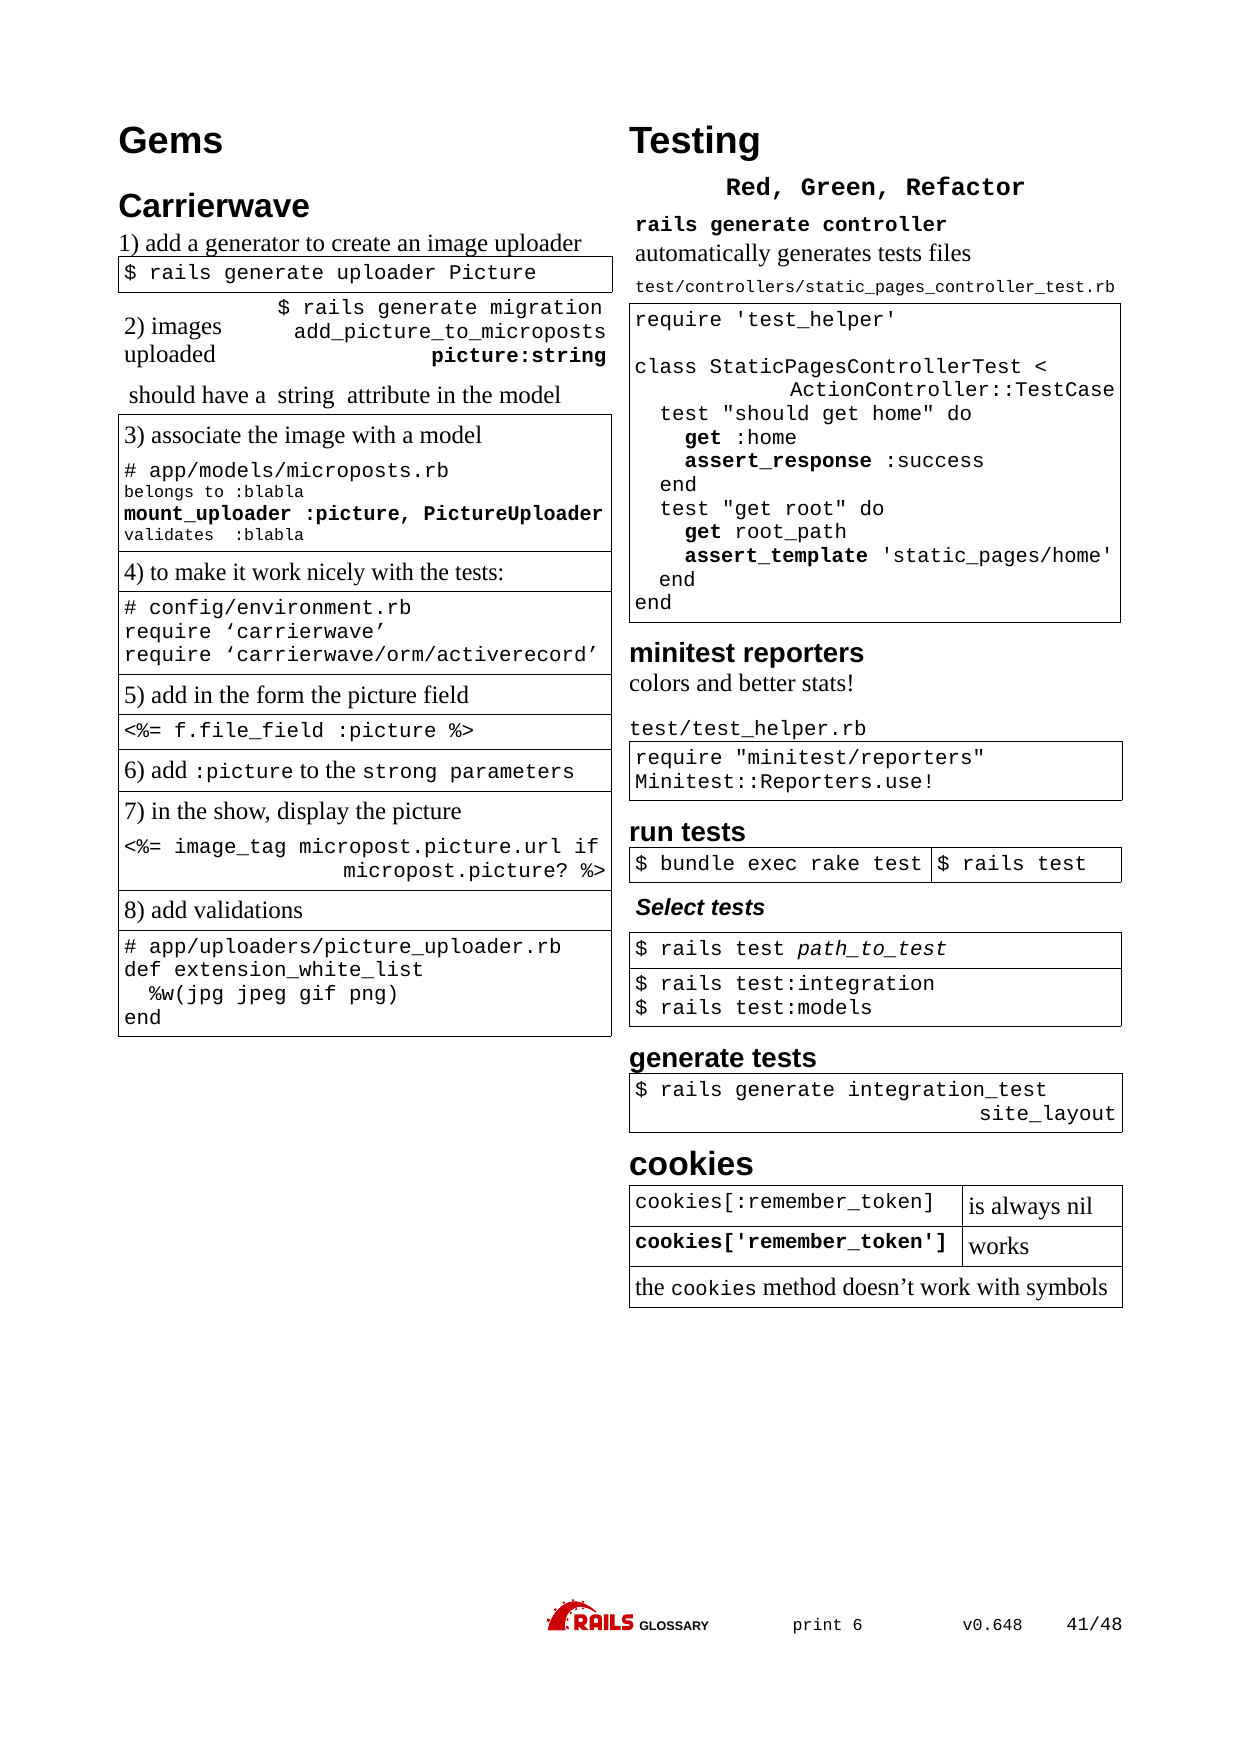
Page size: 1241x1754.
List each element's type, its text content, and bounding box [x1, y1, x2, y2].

table_header $ rails generate integration_test site_layout [630, 1074, 1122, 1132]
text colors and better stats! [629, 668, 1122, 697]
table_cell 5) add in the form the picture field [119, 675, 611, 714]
table_cell $ rails test:integration $ rails test:models [630, 969, 1121, 1026]
subtitle Testing [629, 118, 1122, 162]
text 1) add a generator to create an image uploader [118, 228, 611, 256]
table_cell 8) add validations [119, 891, 611, 930]
table_header [992, 203, 1122, 272]
table_header <%= f.file_field :picture %> [119, 715, 611, 749]
table_cell 7) in the show, display the picture [119, 792, 611, 831]
table_cell 2) images uploaded [118, 293, 272, 374]
subtitle generate tests [629, 1041, 1122, 1073]
table_header require "minitest/reporters" Minitest::Reporters.use! [630, 742, 1122, 800]
table_cell cookies['remember_token'] [630, 1227, 962, 1266]
text Red, Green, Refactor [629, 174, 1122, 203]
table_cell should have a [118, 374, 272, 414]
table_cell works [963, 1227, 1122, 1266]
subtitle run tests [629, 815, 1122, 847]
table_header require 'test_helper' class StaticPagesControllerTest < ActionController::TestCase test "should get home" do get :home assert_response :success end test "get root" do get root_path assert_template 'static_pages/home' end end [630, 304, 1120, 622]
table_cell Select tests [629, 883, 1121, 932]
table_header $ rails generate uploader Picture [119, 257, 612, 292]
text test/test_helper.rb [629, 717, 1122, 741]
table_cell # app/models/microposts.rb belongs to :blabla mount_uploader :picture, PictureUploader validates :blabla [119, 455, 611, 551]
table_cell 4) to make it work nicely with the tests: [119, 552, 611, 591]
table_cell test/controllers/static_pages_controller_test.rb [629, 273, 1122, 303]
table_header rails generate controller automatically generates tests files [629, 203, 992, 272]
subtitle minitest reporters [629, 637, 1122, 668]
table_cell 6) add :picture to the strong parameters [119, 750, 611, 791]
table_header # config/environment.rb require ‘carrierwave’ require ‘carrierwave/orm/activerecord’ [119, 592, 611, 674]
subtitle cookies [629, 1144, 1122, 1182]
table_header 3) associate the image with a model [119, 415, 611, 454]
table_header $ rails test [932, 848, 1121, 882]
table_header $ bundle exec rake test [630, 848, 931, 882]
table_header cookies[:remember_token] [630, 1186, 962, 1226]
table_header is always nil [963, 1186, 1122, 1226]
table_cell # app/uploaders/picture_uploader.rb def extension_white_list %w(jpg jpeg gif png) end [119, 931, 611, 1036]
table_cell the cookies method doesn’t work with symbols [630, 1267, 1122, 1307]
subtitle Gems [118, 118, 611, 162]
table_cell $ rails test path_to_test [630, 933, 1121, 967]
subtitle Carrierwave [118, 186, 611, 225]
table_cell string attribute in the model [272, 374, 612, 414]
table_cell $ rails generate migration add_picture_to_microposts picture:string [272, 293, 612, 374]
table_cell <%= image_tag micropost.picture.url if micropost.picture? %> [119, 831, 611, 889]
